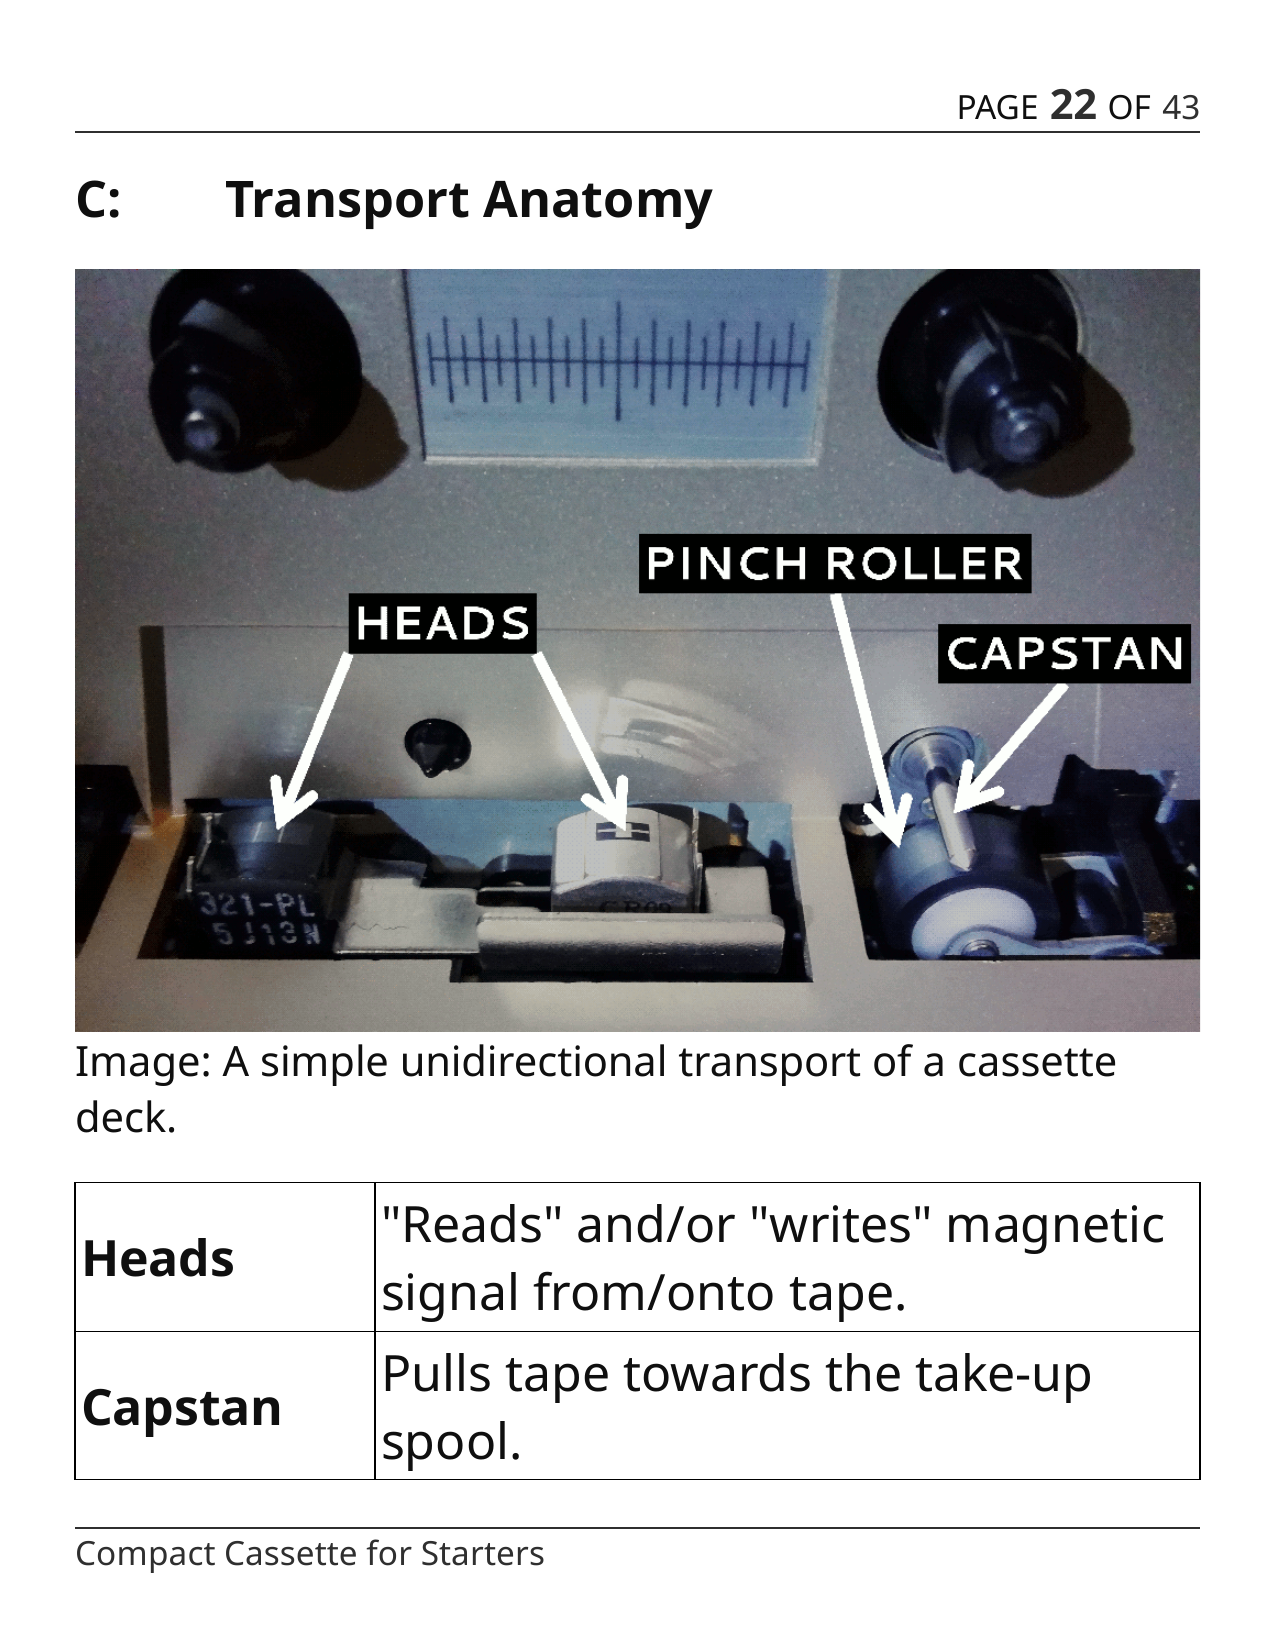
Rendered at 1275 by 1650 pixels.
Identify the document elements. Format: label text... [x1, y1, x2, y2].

table_header Heads [76, 1183, 374, 1331]
table_header "Reads" and/or "writes" magnetic signal from/onto tape. [376, 1183, 1199, 1331]
text Image: A simple unidirectional transport of a cassette deck. [75, 1032, 1200, 1145]
picture [75, 269, 1200, 1032]
table_cell Capstan [76, 1332, 374, 1479]
subtitle C: Transport Anatomy [75, 163, 1200, 232]
table_cell Pulls tape towards the take-up spool. [376, 1332, 1199, 1479]
